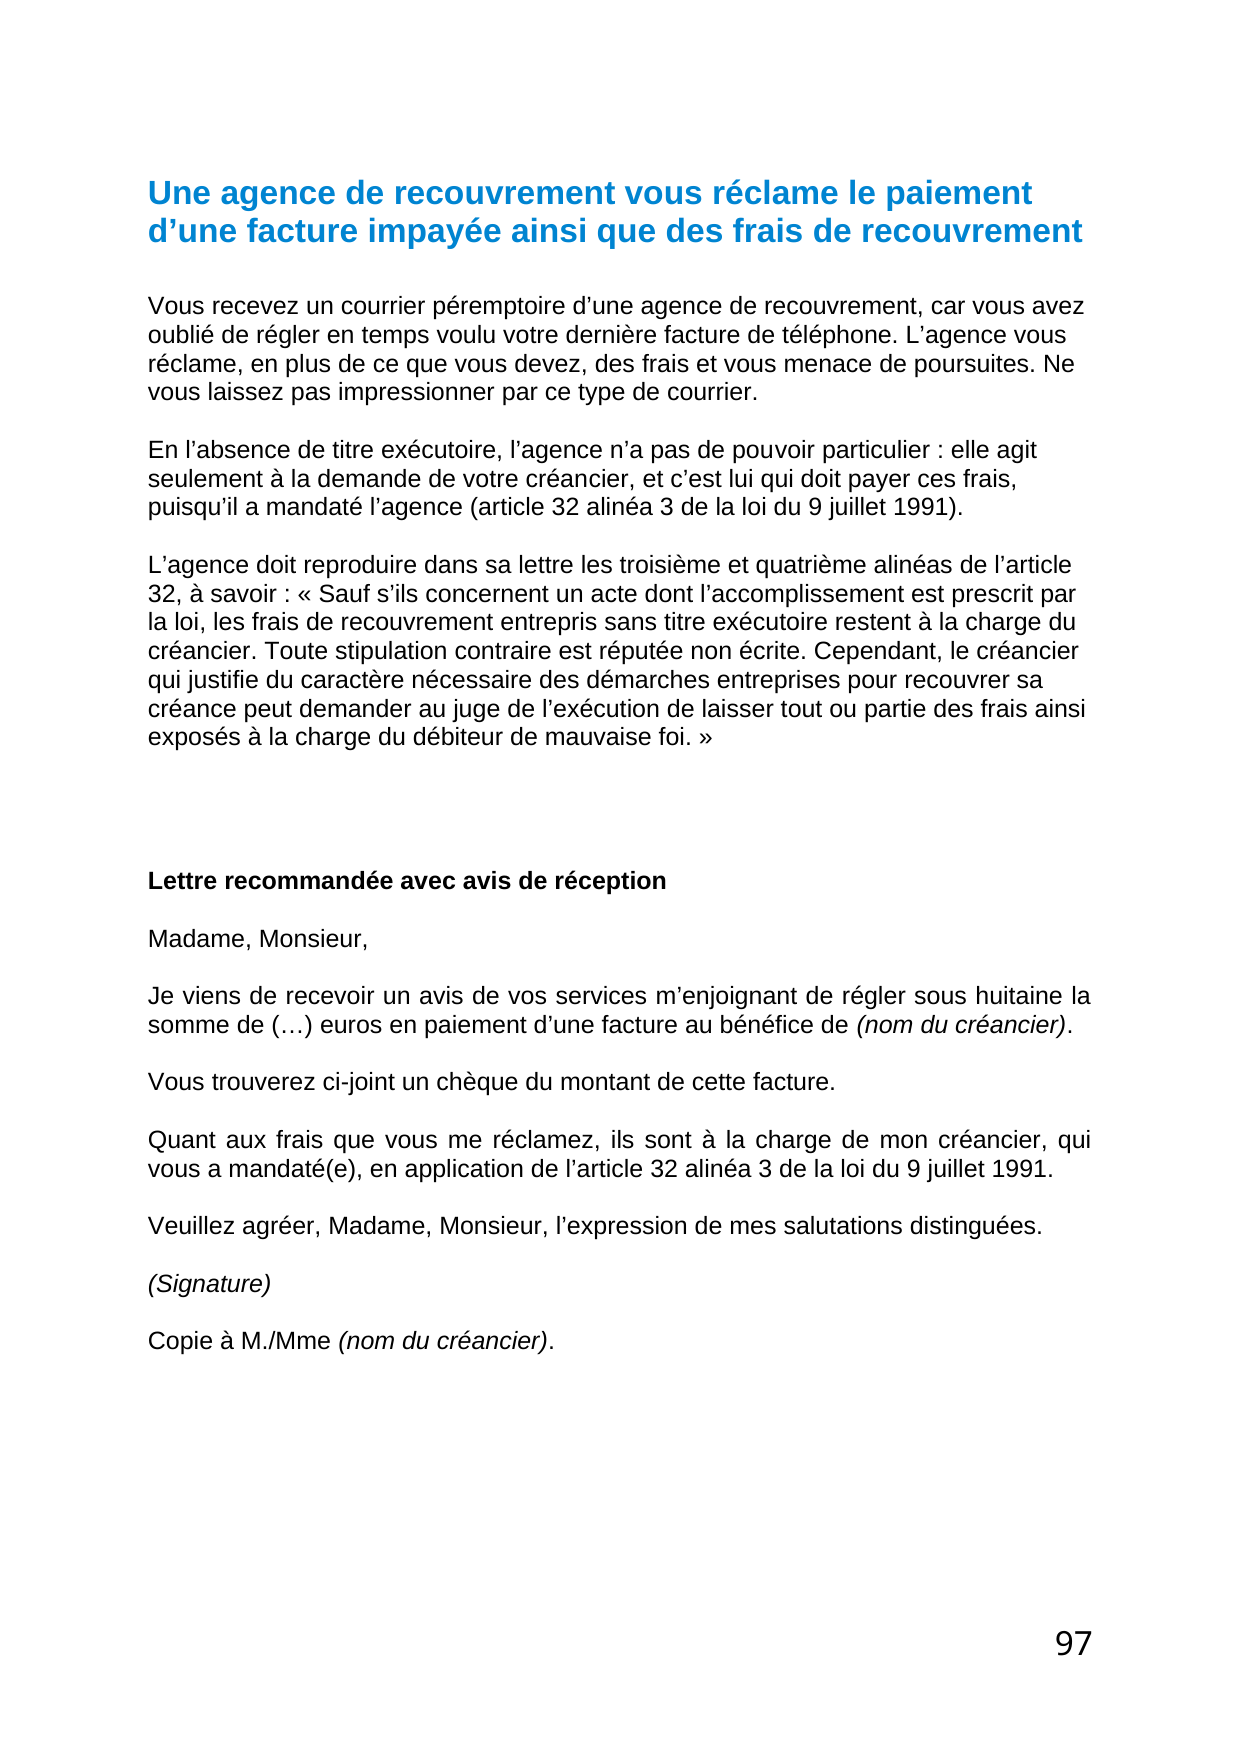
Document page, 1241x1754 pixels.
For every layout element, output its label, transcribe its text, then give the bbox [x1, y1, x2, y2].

text Vous trouverez ci-joint un chèque du montant de cette facture. [148, 1067, 1093, 1096]
text Quant aux frais que vous me réclamez, ils sont à la charge de mon créancier, qui vous a mandaté(e), en application de l’article 32 alinéa 3 de la loi du 9 juillet 1991. [148, 1125, 1093, 1182]
text Copie à M./Mme (nom du créancier). [148, 1326, 1093, 1355]
text En l’absence de titre exécutoire, l’agence n’a pas de pou­voir particulier : elle agit seule­ment à la demande de votre créan­cier, et c’est lui qui doit payer ces frais, puisqu’il a mandaté l’agence (article 32 alinéa 3 de la loi du 9 juillet 1991). [148, 435, 1093, 521]
text Madame, Monsieur, [148, 924, 1093, 952]
text Je viens de recevoir un avis de vos services m’enjoignant de régler sous huitaine la somme de (…) euros en paiement d’une facture au bénéfice de (nom du créancier). [148, 981, 1093, 1039]
subtitle Une agence de recouvrement vous réclame le paiement d’une facture impayée ainsi que des frais de recouvrement [148, 173, 1093, 250]
text Lettre recommandée avec avis de réception [148, 866, 1093, 895]
text Vous recevez un courrier péremptoire d’une agence de recouvrement, car vous avez oublié de régler en temps voulu votre dernière facture de téléphone. L’agence vous réclame, en plus de ce que vous devez, des frais et vous menace de poursuites. Ne vous laissez pas impressionner par ce type de courrier. [148, 291, 1093, 406]
text (Signature) [148, 1269, 1093, 1297]
text L’agence doit reproduire dans sa lettre les troisième et quatrième alinéas de l’article 32, à savoir : « Sauf s’ils concernent un acte dont l’accomplissement est prescrit par la loi, les frais de recouvrement entrepris sans titre exécutoire restent à la charge du créancier. Toute stipulation contraire est réputée non écrite. Cependant, le créancier qui justifie du caractère nécessaire des démarches entreprises pour recouvrer sa créance peut demander au juge de l’exécution de laisser tout ou partie des frais ainsi exposés à la charge du débiteur de mauvaise foi. » [148, 550, 1093, 751]
text Veuillez agréer, Madame, Monsieur, l’expression de mes salutations distinguées. [148, 1211, 1093, 1240]
